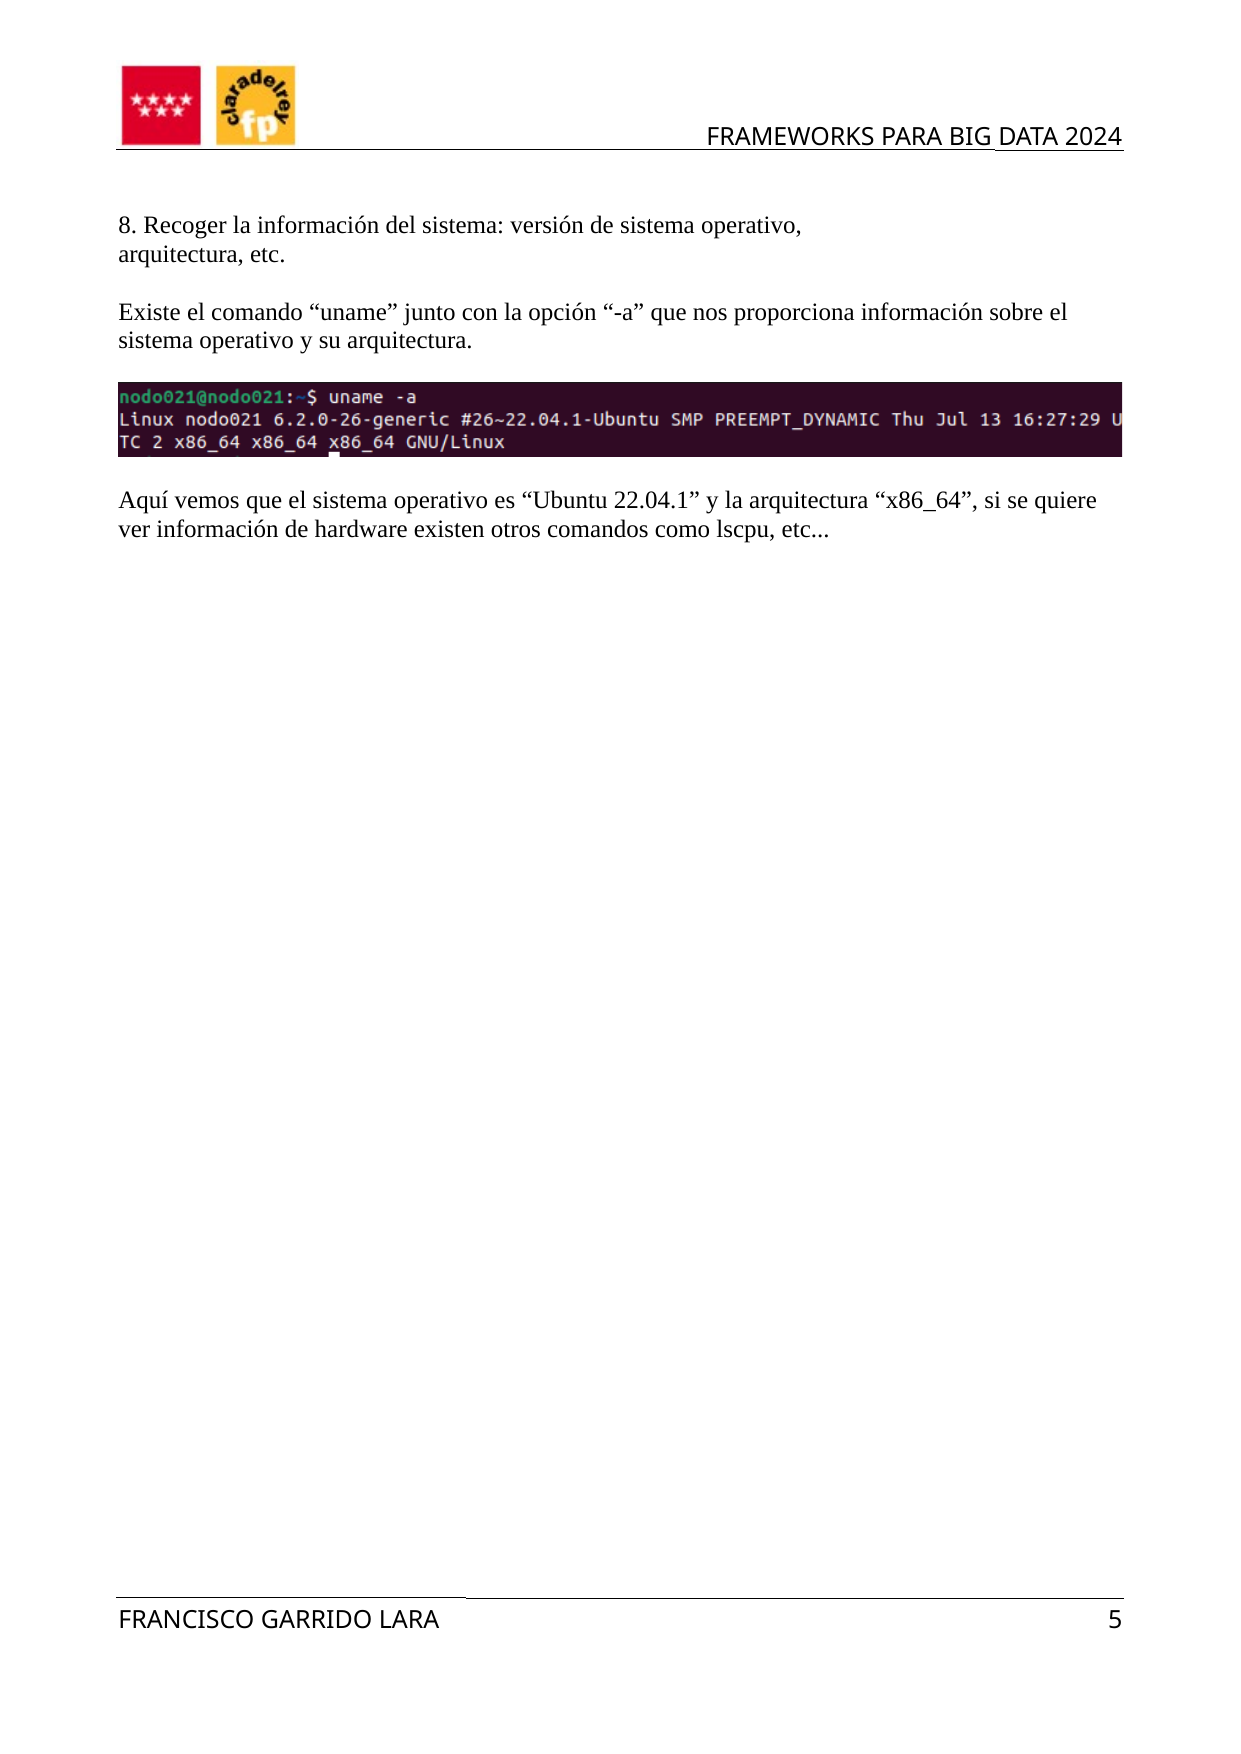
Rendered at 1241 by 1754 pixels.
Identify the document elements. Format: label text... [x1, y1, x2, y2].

text Aquí vemos que el sistema operativo es “Ubuntu 22.04.1” y la arquitectura “x86_64”, si se quiere ver información de hardware existen otros comandos como lscpu, etc... [118, 485, 1122, 543]
picture [118, 382, 1123, 457]
text arquitectura, etc. [118, 239, 1122, 268]
text 8. Recoger la información del sistema: versión de sistema operativo, [118, 210, 1122, 239]
picture [116, 60, 299, 149]
text Existe el comando “uname” junto con la opción “-a” que nos proporciona información sobre el sistema operativo y su arquitectura. [118, 297, 1122, 354]
